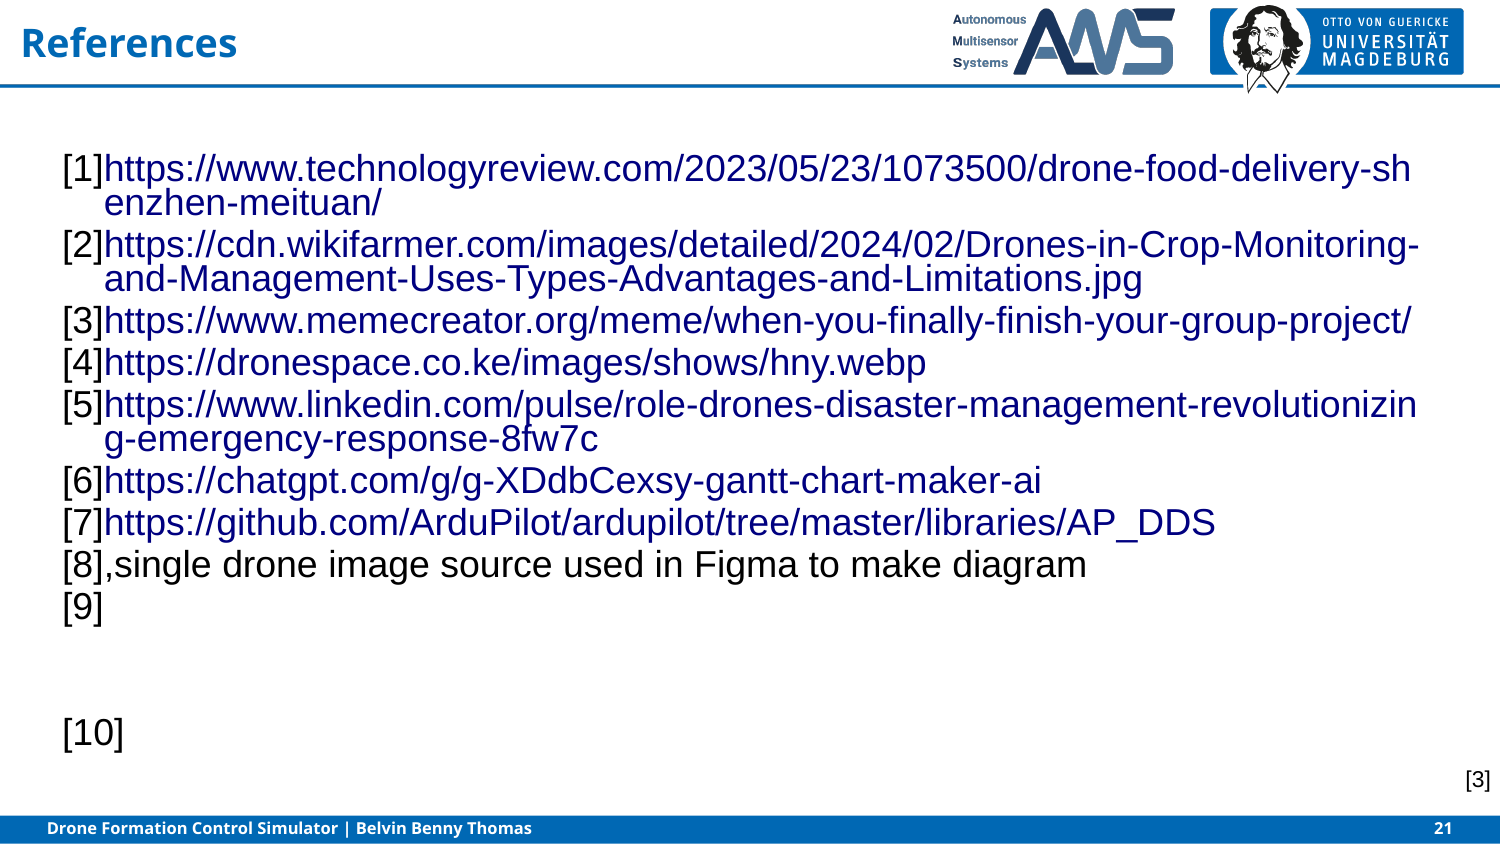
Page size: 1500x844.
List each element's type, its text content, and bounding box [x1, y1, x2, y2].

picture [0, 0, 1500, 103]
text_box [3] [1450, 759, 1500, 800]
text_box https://www.technologyreview.com/2023/05/23/1073500/drone-food-delivery-shenzhen-meituan/ https://cdn.wikifarmer.com/images/detailed/2024/02/Drones-in-Crop-Monitoring-and-Management-Uses-Types-Advantages-and-Limitations.jpg https://www.memecreator.org/meme/when-you-finally-finish-your-group-project/ https://dronespace.co.ke/images/shows/hny.webp https://www.linkedin.com/pulse/role-drones-disaster-management-revolutionizing-emergency-response-8fw7c https://chatgpt.com/g/g-XDdbCexsy-gantt-chart-maker-ai https://github.com/ArduPilot/ardupilot/tree/master/libraries/AP_DDS ,single drone image source used in Figma to make diagram [47, 139, 1444, 659]
title References [0, 0, 943, 86]
